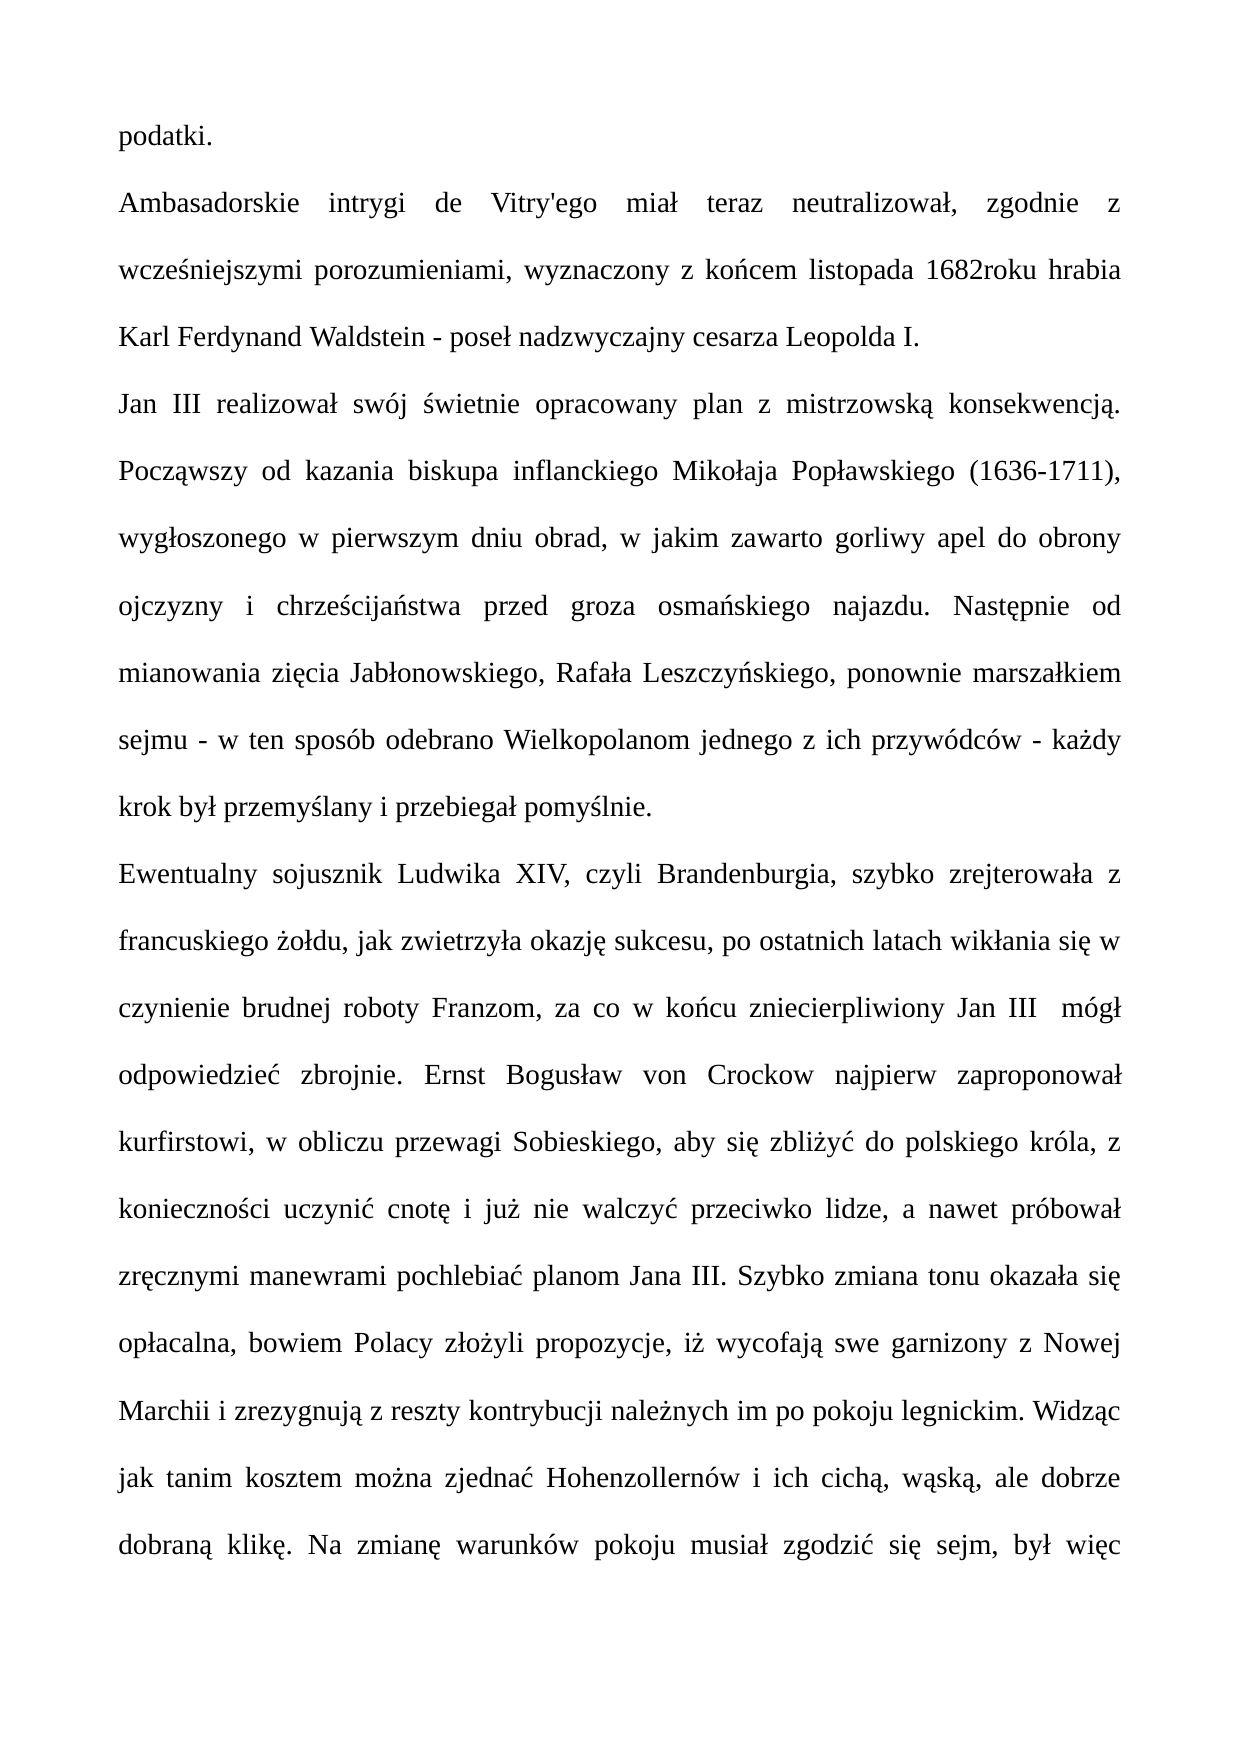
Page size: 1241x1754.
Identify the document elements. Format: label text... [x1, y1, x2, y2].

text podatki. [118, 118, 1122, 152]
text Ambasadorskie intrygi de Vitry'ego miał teraz neutralizował, zgodnie z wcześniejszymi porozumieniami, wyznaczony z końcem listopada 1682roku hrabia Karl Ferdynand Waldstein - poseł nadzwyczajny cesarza Leopolda I. [118, 185, 1122, 353]
text Jan III realizował swój świetnie opracowany plan z mistrzowską konsekwencją. Począwszy od kazania biskupa inflanckiego Mikołaja Popławskiego (1636-1711), wygłoszonego w pierwszym dniu obrad, w jakim zawarto gorliwy apel do obrony ojczyzny i chrześcijaństwa przed groza osmańskiego najazdu. Następnie od mianowania zięcia Jabłonowskiego, Rafała Leszczyńskiego, ponownie marszałkiem sejmu - w ten sposób odebrano Wielkopolanom jednego z ich przywódców - każdy krok był przemyślany i przebiegał pomyślnie. [118, 386, 1122, 822]
text Ewentualny sojusznik Ludwika XIV, czyli Brandenburgia, szybko zrejterowała z francuskiego żołdu, jak zwietrzyła okazję sukcesu, po ostatnich latach wikłania się w czynienie brudnej roboty Franzom, za co w końcu zniecierpliwiony Jan III mógł odpowiedzieć zbrojnie. Ernst Bogusław von Crockow najpierw zaproponował kurfirstowi, w obliczu przewagi Sobieskiego, aby się zbliżyć do polskiego króla, z konieczności uczynić cnotę i już nie walczyć przeciwko lidze, a nawet próbował zręcznymi manewrami pochlebiać planom Jana III. Szybko zmiana tonu okazała się opłacalna, bowiem Polacy złożyli propozycje, iż wycofają swe garnizony z Nowej Marchii i zrezygnują z reszty kontrybucji należnych im po pokoju legnickim. Widząc jak tanim kosztem można zjednać Hohenzollernów i ich cichą, wąską, ale dobrze dobraną klikę. Na zmianę warunków pokoju musiał zgodzić się sejm, był więc [118, 856, 1122, 1560]
